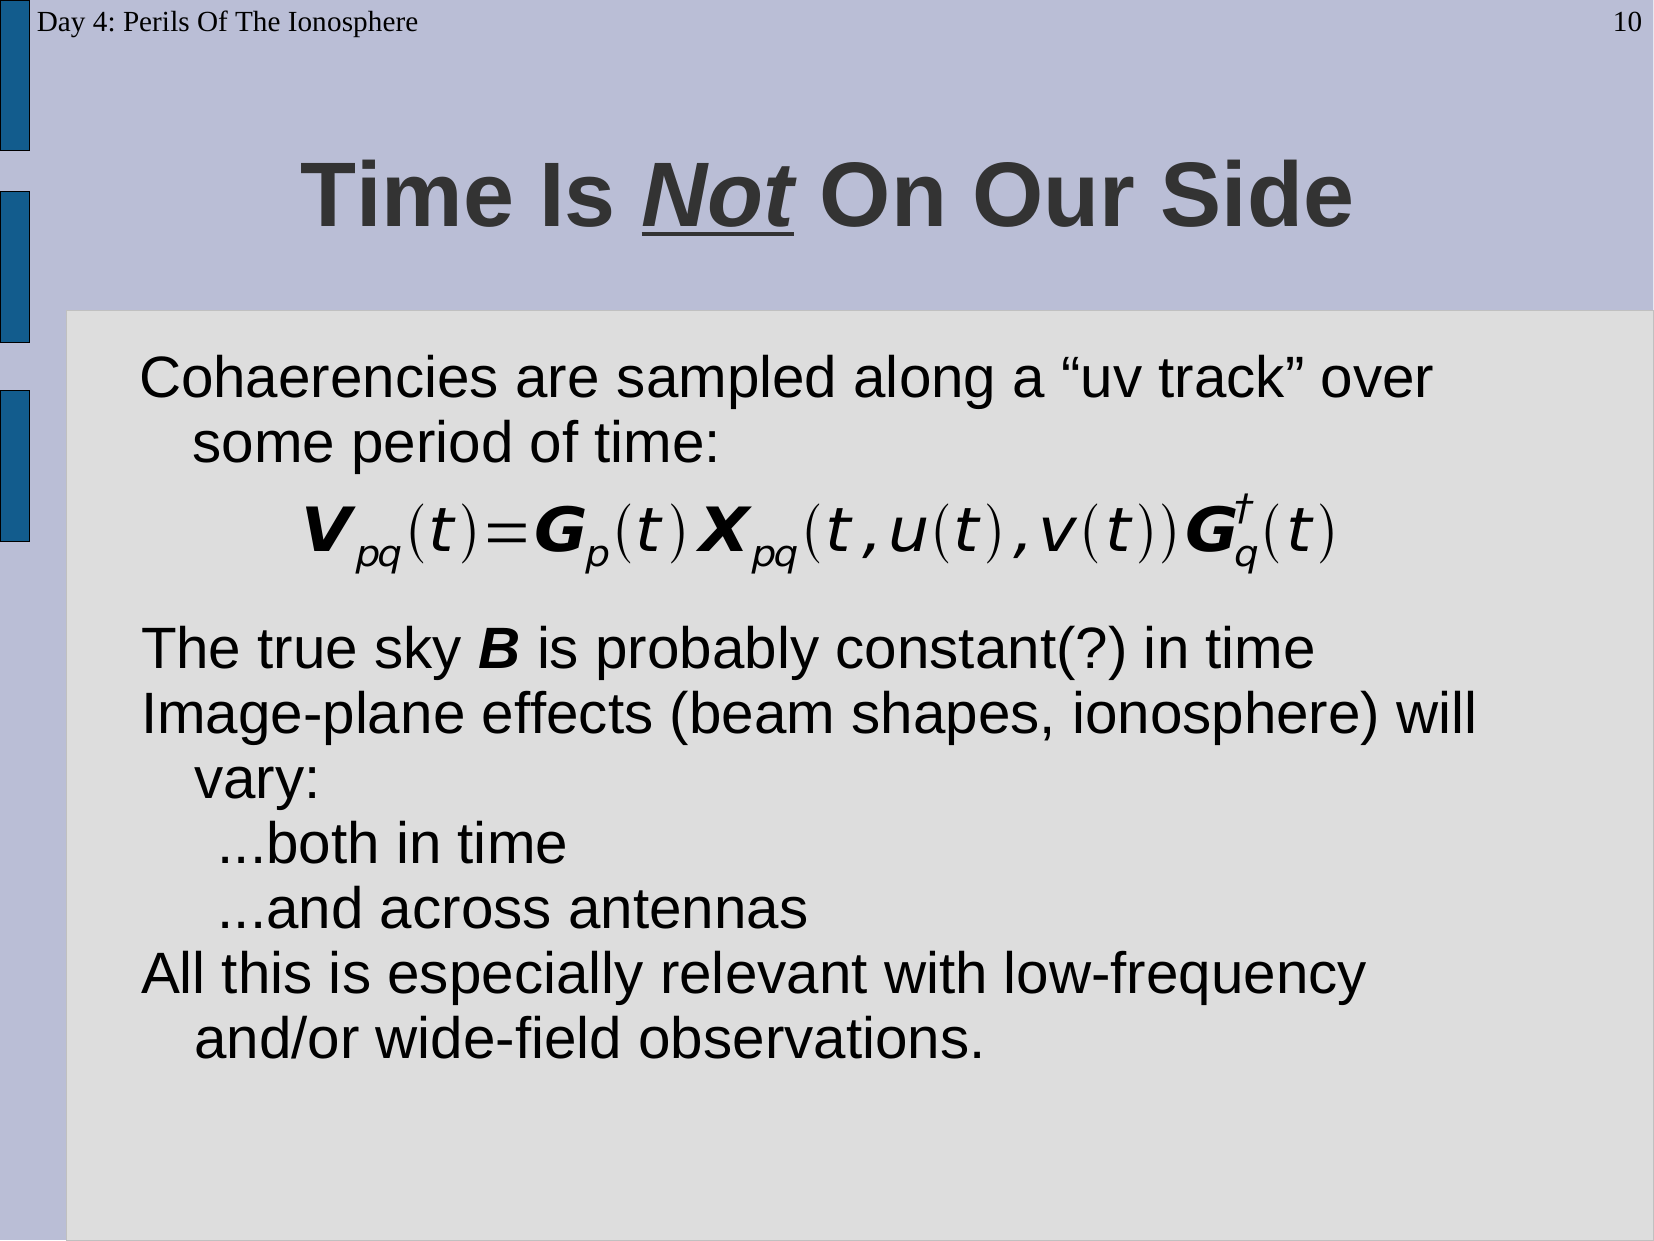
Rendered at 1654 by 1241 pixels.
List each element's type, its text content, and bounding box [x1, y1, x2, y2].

list The true sky B is probably constant(?) in time Image-plane effects (beam shapes, ionosphere) will vary: ...both in time ...and across antennas All this is especially relevant with low-frequency and/or wide-field observations. [123, 615, 1536, 1090]
title Time Is Not On Our Side [121, 91, 1534, 299]
list Cohaerencies are sampled along a “uv track” over some period of time: [121, 344, 1534, 532]
chart [295, 532, 1343, 576]
